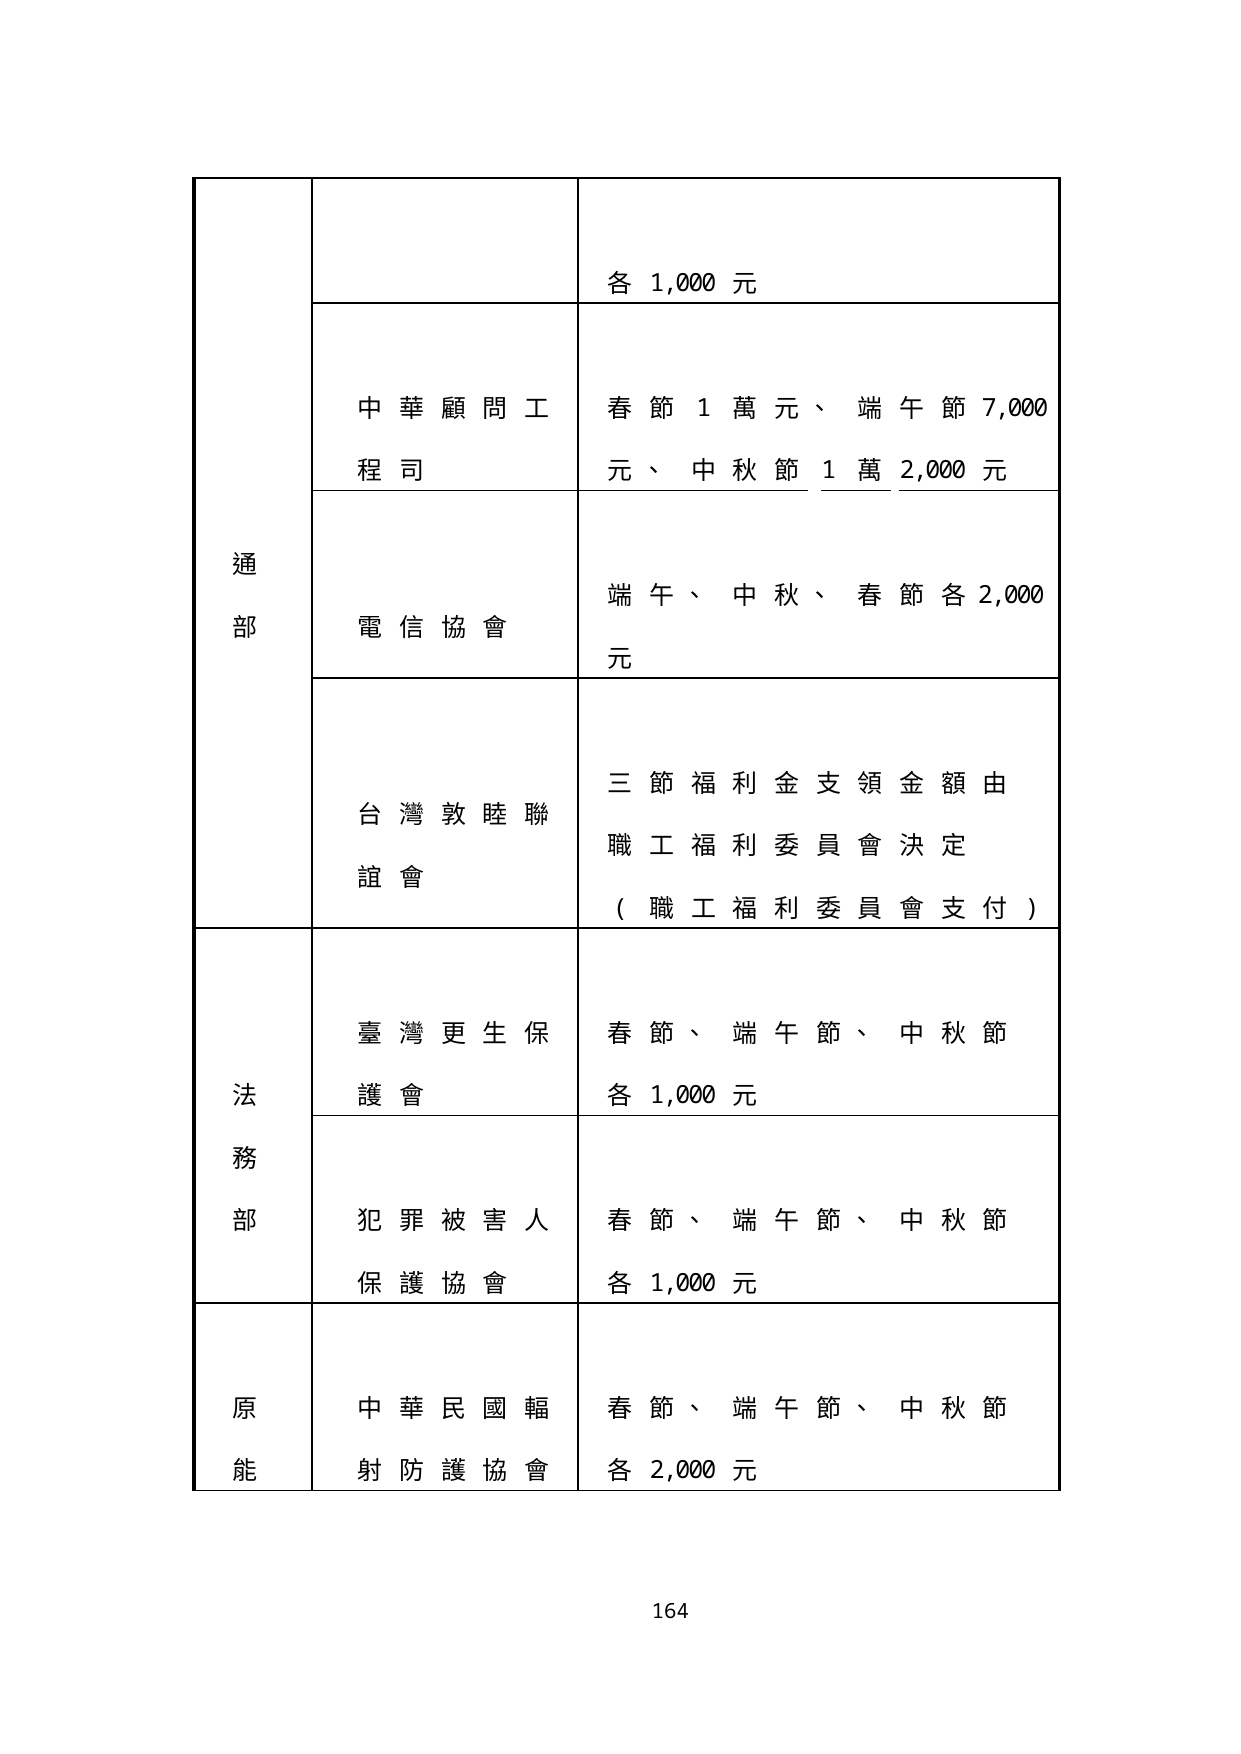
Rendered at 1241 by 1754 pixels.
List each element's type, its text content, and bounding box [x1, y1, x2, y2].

table_cell 電信協會 [313, 491, 577, 677]
table_cell 各1,000元 [579, 179, 1058, 302]
table_cell 原能 [196, 1304, 311, 1490]
table_cell 春節、端午節、中秋節各1,000元 [579, 1116, 1058, 1302]
table_cell 春節、端午節、中秋節各2,000元 [579, 1304, 1058, 1490]
table_cell 端午、中秋、春節各2,000元 [579, 491, 1058, 677]
table_cell 春節1萬元、端午節7,000元、中秋節1萬2,000元 [579, 304, 1058, 490]
table_cell [313, 179, 577, 302]
table_cell 春節、端午節、中秋節各1,000元 [579, 929, 1058, 1115]
table_cell 中華民國輻射防護協會 [313, 1304, 577, 1490]
table_cell 犯罪被害人保護協會 [313, 1116, 577, 1302]
table_cell 通部 [196, 179, 311, 927]
table_cell 中華顧問工程司 [313, 304, 577, 490]
table_cell 三節福利金支領金額由職工福利委員會決定(職工福利委員會支付) [579, 679, 1058, 927]
table_cell 臺灣更生保護會 [313, 929, 577, 1115]
table_cell 台灣敦睦聯誼會 [313, 679, 577, 927]
table_cell 法務部 [196, 929, 311, 1302]
